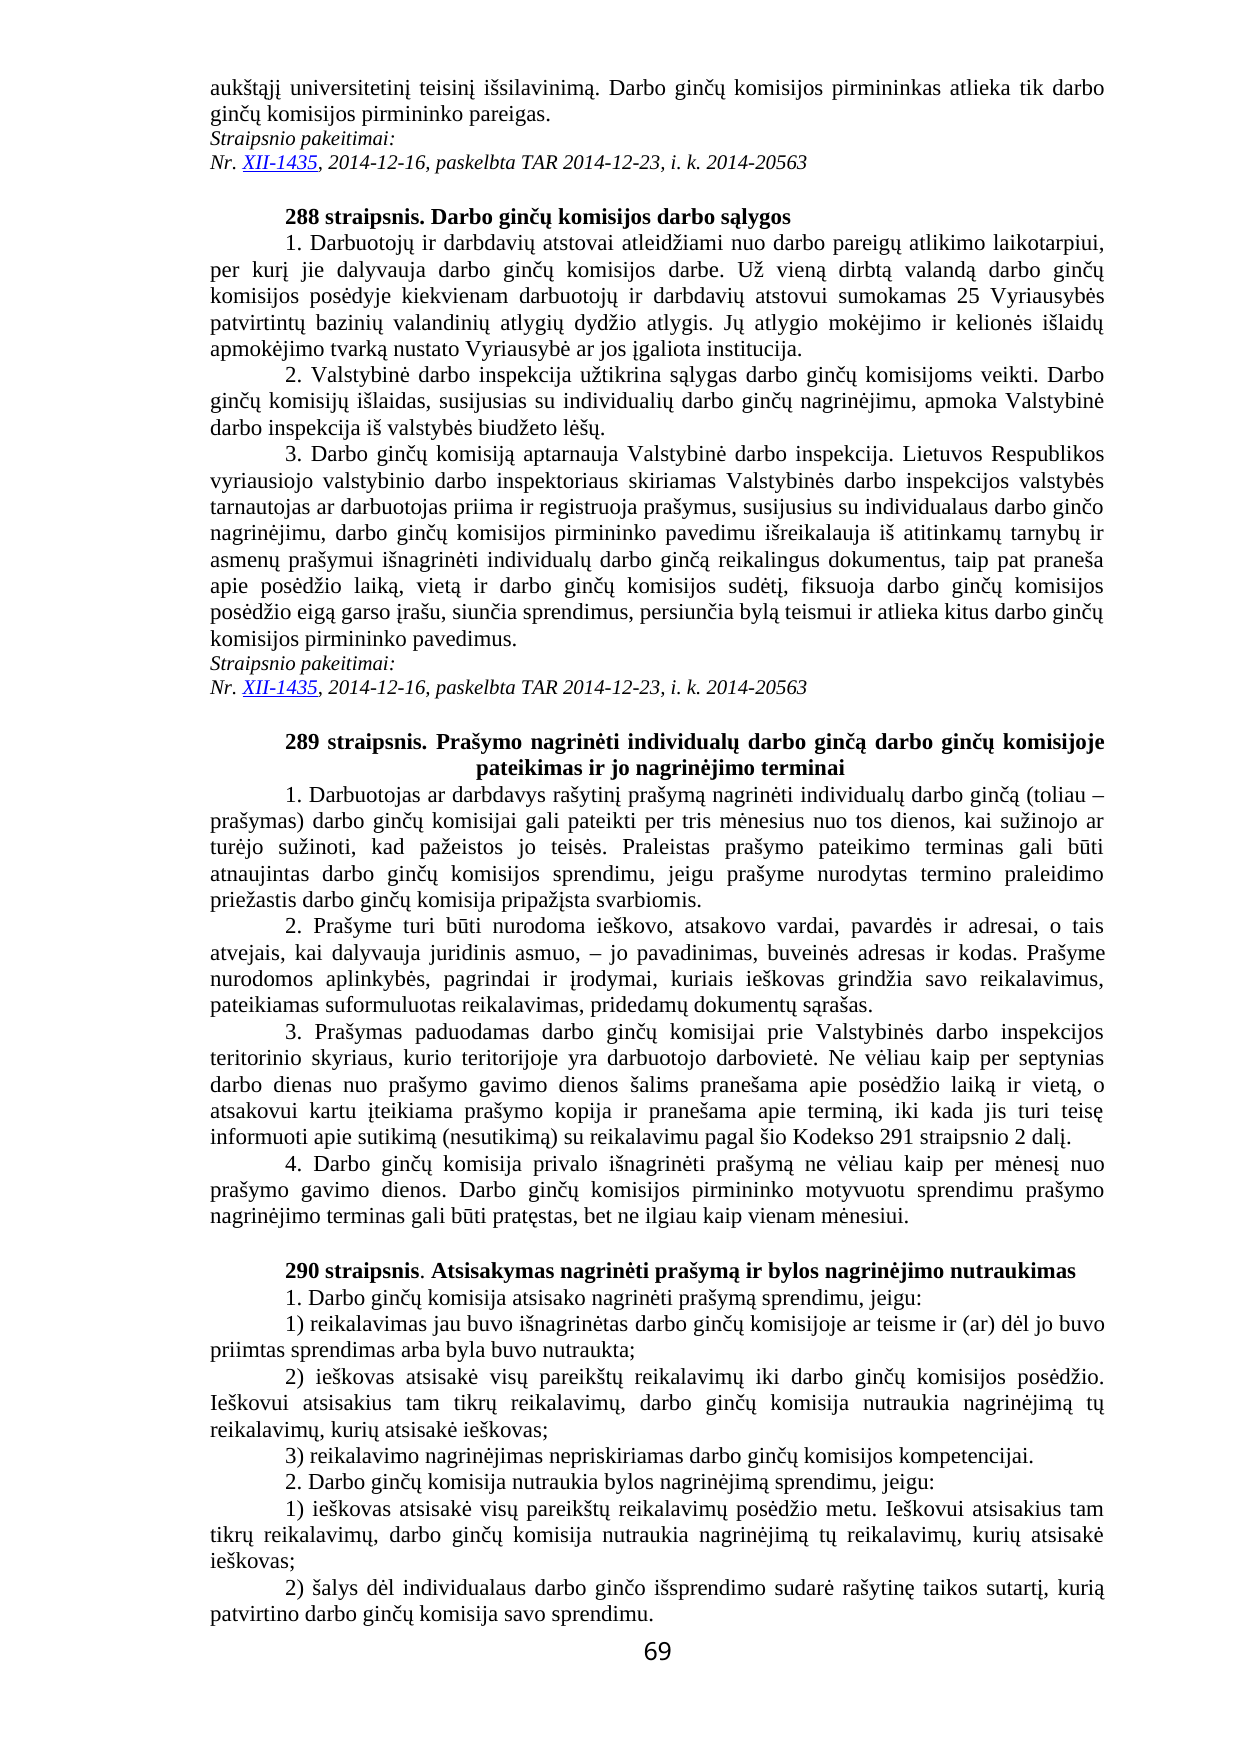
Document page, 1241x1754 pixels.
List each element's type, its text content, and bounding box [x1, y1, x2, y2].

text Straipsnio pakeitimai: [210, 651, 1106, 675]
text 289 straipsnis. Prašymo nagrinėti individualų darbo ginčą darbo ginčų komisijoje pateikimas ir jo nagrinėjimo terminai [285, 728, 1106, 781]
text Straipsnio pakeitimai: [210, 126, 1106, 150]
text 3) reikalavimo nagrinėjimas nepriskiriamas darbo ginčų komisijos kompetencijai. [210, 1442, 1106, 1468]
text Nr. XII-1435, 2014-12-16, paskelbta TAR 2014-12-23, i. k. 2014-20563 [210, 150, 1106, 174]
text 2. Darbo ginčų komisija nutraukia bylos nagrinėjimą sprendimu, jeigu: [210, 1468, 1106, 1495]
text 1. Darbo ginčų komisija atsisako nagrinėti prašymą sprendimu, jeigu: [210, 1284, 1106, 1310]
text Nr. XII-1435, 2014-12-16, paskelbta TAR 2014-12-23, i. k. 2014-20563 [210, 675, 1106, 699]
text 2. Prašyme turi būti nurodoma ieškovo, atsakovo vardai, pavardės ir adresai, o tais atvejais, kai dalyvauja juridinis asmuo, – jo pavadinimas, buveinės adresas ir kodas. Prašyme nurodomos aplinkybės, pagrindai ir įrodymai, kuriais ieškovas grindžia savo reikalavimus, pateikiamas suformuluotas reikalavimas, pridedamų dokumentų sąrašas. [210, 912, 1106, 1018]
text 2) šalys dėl individualaus darbo ginčo išsprendimo sudarė rašytinę taikos sutartį, kurią patvirtino darbo ginčų komisija savo sprendimu. [210, 1574, 1106, 1626]
text 1) ieškovas atsisakė visų pareikštų reikalavimų posėdžio metu. Ieškovui atsisakius tam tikrų reikalavimų, darbo ginčų komisija nutraukia nagrinėjimą tų reikalavimų, kurių atsisakė ieškovas; [210, 1495, 1106, 1574]
text aukštąjį universitetinį teisinį išsilavinimą. Darbo ginčų komisijos pirmininkas atlieka tik darbo ginčų komisijos pirmininko pareigas. [210, 73, 1106, 126]
text 3. Prašymas paduodamas darbo ginčų komisijai prie Valstybinės darbo inspekcijos teritorinio skyriaus, kurio teritorijoje yra darbuotojo darbovietė. Ne vėliau kaip per septynias darbo dienas nuo prašymo gavimo dienos šalims pranešama apie posėdžio laiką ir vietą, o atsakovui kartu įteikiama prašymo kopija ir pranešama apie terminą, iki kada jis turi teisę informuoti apie sutikimą (nesutikimą) su reikalavimu pagal šio Kodekso 291 straipsnio 2 dalį. [210, 1018, 1106, 1150]
text 2. Valstybinė darbo inspekcija užtikrina sąlygas darbo ginčų komisijoms veikti. Darbo ginčų komisijų išlaidas, susijusias su individualių darbo ginčų nagrinėjimu, apmoka Valstybinė darbo inspekcija iš valstybės biudžeto lėšų. [210, 361, 1106, 440]
text 288 straipsnis. Darbo ginčų komisijos darbo sąlygos [210, 203, 1106, 229]
text 290 straipsnis. Atsisakymas nagrinėti prašymą ir bylos nagrinėjimo nutraukimas [285, 1257, 1106, 1284]
text 2) ieškovas atsisakė visų pareikštų reikalavimų iki darbo ginčų komisijos posėdžio. Ieškovui atsisakius tam tikrų reikalavimų, darbo ginčų komisija nutraukia nagrinėjimą tų reikalavimų, kurių atsisakė ieškovas; [210, 1363, 1106, 1442]
text 1. Darbuotojas ar darbdavys rašytinį prašymą nagrinėti individualų darbo ginčą (toliau – prašymas) darbo ginčų komisijai gali pateikti per tris mėnesius nuo tos dienos, kai sužinojo ar turėjo sužinoti, kad pažeistos jo teisės. Praleistas prašymo pateikimo terminas gali būti atnaujintas darbo ginčų komisijos sprendimu, jeigu prašyme nurodytas termino praleidimo priežastis darbo ginčų komisija pripažįsta svarbiomis. [210, 781, 1106, 912]
text 3. Darbo ginčų komisiją aptarnauja Valstybinė darbo inspekcija. Lietuvos Respublikos vyriausiojo valstybinio darbo inspektoriaus skiriamas Valstybinės darbo inspekcijos valstybės tarnautojas ar darbuotojas priima ir registruoja prašymus, susijusius su individualaus darbo ginčo nagrinėjimu, darbo ginčų komisijos pirmininko pavedimu išreikalauja iš atitinkamų tarnybų ir asmenų prašymui išnagrinėti individualų darbo ginčą reikalingus dokumentus, taip pat praneša apie posėdžio laiką, vietą ir darbo ginčų komisijos sudėtį, fiksuoja darbo ginčų komisijos posėdžio eigą garso įrašu, siunčia sprendimus, persiunčia bylą teismui ir atlieka kitus darbo ginčų komisijos pirmininko pavedimus. [210, 440, 1106, 651]
text 4. Darbo ginčų komisija privalo išnagrinėti prašymą ne vėliau kaip per mėnesį nuo prašymo gavimo dienos. Darbo ginčų komisijos pirmininko motyvuotu sprendimu prašymo nagrinėjimo terminas gali būti pratęstas, bet ne ilgiau kaip vienam mėnesiui. [210, 1150, 1106, 1229]
text 1. Darbuotojų ir darbdavių atstovai atleidžiami nuo darbo pareigų atlikimo laikotarpiui, per kurį jie dalyvauja darbo ginčų komisijos darbe. Už vieną dirbtą valandą darbo ginčų komisijos posėdyje kiekvienam darbuotojų ir darbdavių atstovui sumokamas 25 Vyriausybės patvirtintų bazinių valandinių atlygių dydžio atlygis. Jų atlygio mokėjimo ir kelionės išlaidų apmokėjimo tvarką nustato Vyriausybė ar jos įgaliota institucija. [210, 229, 1106, 361]
text 1) reikalavimas jau buvo išnagrinėtas darbo ginčų komisijoje ar teisme ir (ar) dėl jo buvo priimtas sprendimas arba byla buvo nutraukta; [210, 1310, 1106, 1363]
